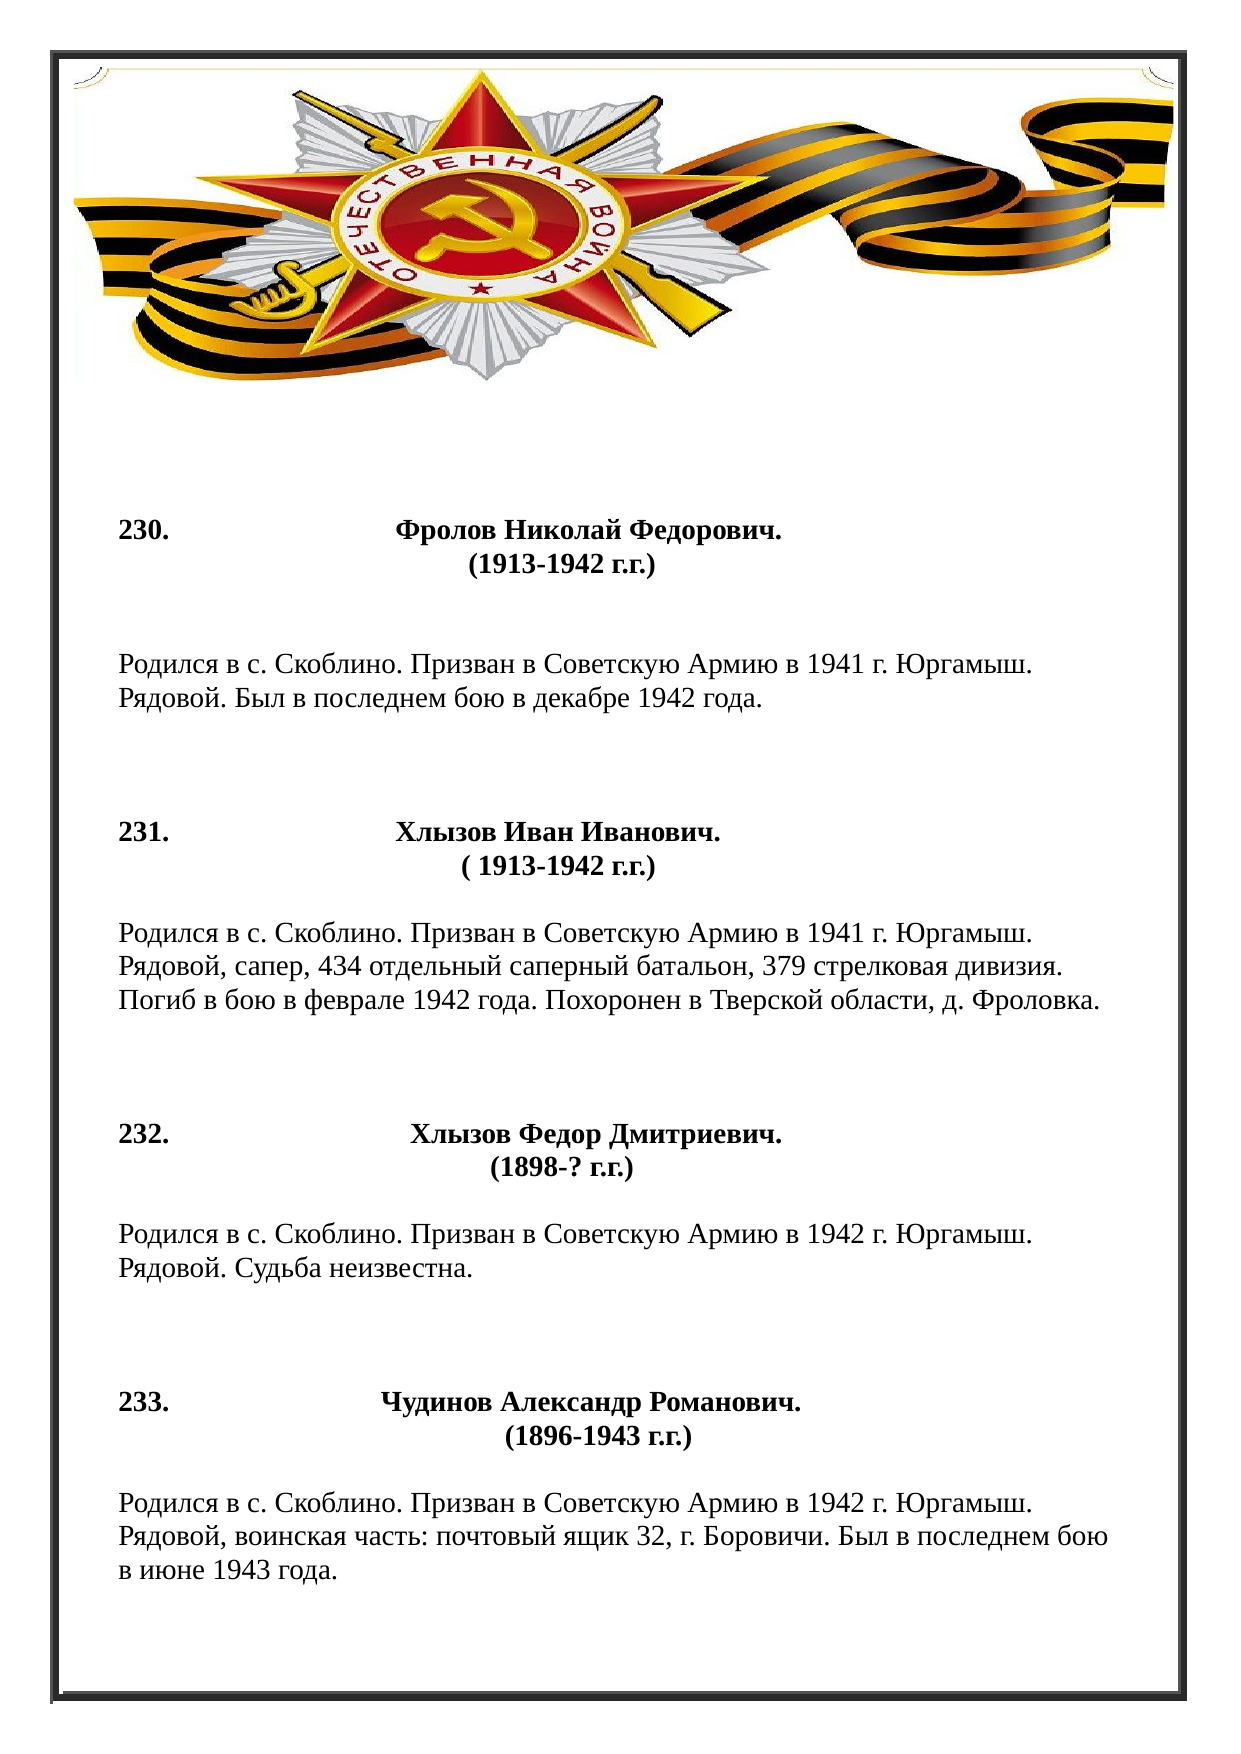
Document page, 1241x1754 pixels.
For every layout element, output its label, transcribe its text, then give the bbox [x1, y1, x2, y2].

text Родился в с. Скоблино. Призван в Советскую Армию в 1941 г. Юргамыш. Рядовой. Был в последнем бою в декабре 1942 года. [118, 646, 1122, 713]
text 230. Фролов Николай Федорович. [118, 512, 1122, 546]
text Родился в с. Скоблино. Призван в Советскую Армию в 1942 г. Юргамыш. Рядовой, воинская часть: почтовый ящик 32, г. Боровичи. Был в последнем бою в июне 1943 года. [118, 1485, 1122, 1586]
text (1913-1942 г.г.) [118, 546, 1122, 579]
text Родился в с. Скоблино. Призван в Советскую Армию в 1942 г. Юргамыш. Рядовой. Судьба неизвестна. [118, 1217, 1122, 1284]
text ( 1913-1942 г.г.) [118, 848, 1122, 881]
text 231. Хлызов Иван Иванович. [118, 814, 1122, 848]
text Родился в с. Скоблино. Призван в Советскую Армию в 1941 г. Юргамыш. Рядовой, сапер, 434 отдельный саперный батальон, 379 стрелковая дивизия. Погиб в бою в феврале 1942 года. Похоронен в Тверской области, д. Фроловка. [118, 915, 1122, 1015]
text (1896-1943 г.г.) [118, 1418, 1122, 1451]
text 233. Чудинов Александр Романович. [118, 1384, 1122, 1418]
text 232. Хлызов Федор Дмитриевич. [118, 1116, 1122, 1149]
text (1898-? г.г.) [118, 1149, 1122, 1183]
